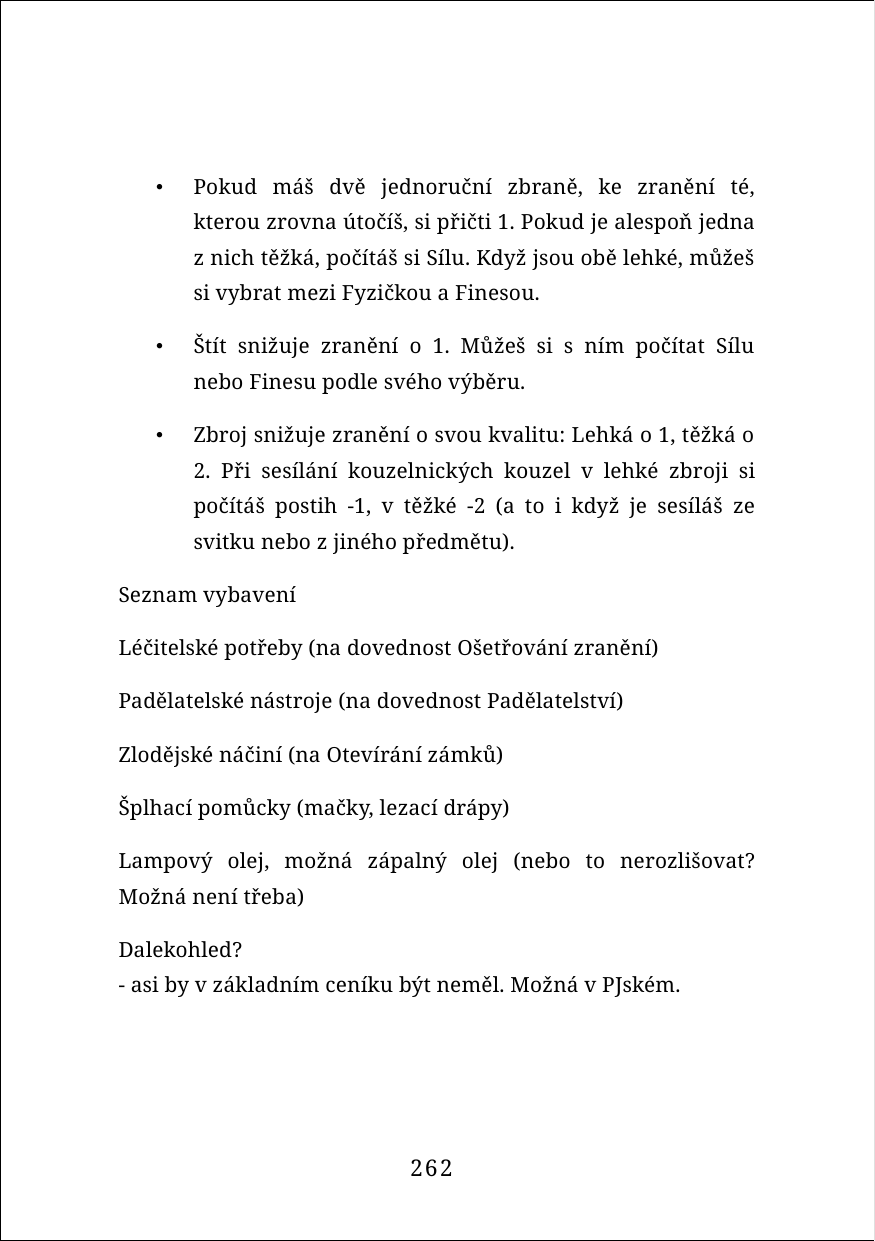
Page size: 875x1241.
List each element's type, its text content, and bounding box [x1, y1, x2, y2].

text Seznam vybavení [118, 580, 756, 608]
list Zbroj snižuje zranění o svou kvalitu: Lehká o 1, těžká o 2. Při sesílání kouzelnických kouzel v lehké zbroji si počítáš postih -1, v těžké -2 (a to i když je sesíláš ze svitku nebo z jiného předmětu). [156, 420, 756, 555]
text Šplhací pomůcky (mačky, lezací drápy) [118, 793, 756, 821]
text Zlodějské náčiní (na Otevírání zámků) [118, 740, 756, 768]
text Léčitelské potřeby (na dovednost Ošetřování zranění) [118, 633, 756, 662]
text Padělatelské nástroje (na dovednost Padělatelství) [118, 687, 756, 715]
list Štít snižuje zranění o 1. Můžeš si s ním počítat Sílu nebo Finesu podle svého výběru. [156, 332, 756, 396]
text Lampový olej, možná zápalný olej (nebo to nerozlišovat? Možná není třeba) [118, 846, 756, 910]
text Dalekohled? - asi by v základním ceníku být neměl. Možná v PJském. [118, 935, 756, 999]
list Pokud máš dvě jednoruční zbraně, ke zranění té, kterou zrovna útočíš, si přičti 1. Pokud je alespoň jedna z nich těžká, počítáš si Sílu. Když jsou obě lehké, můžeš si vybrat mezi Fyzičkou a Finesou. [156, 172, 756, 307]
